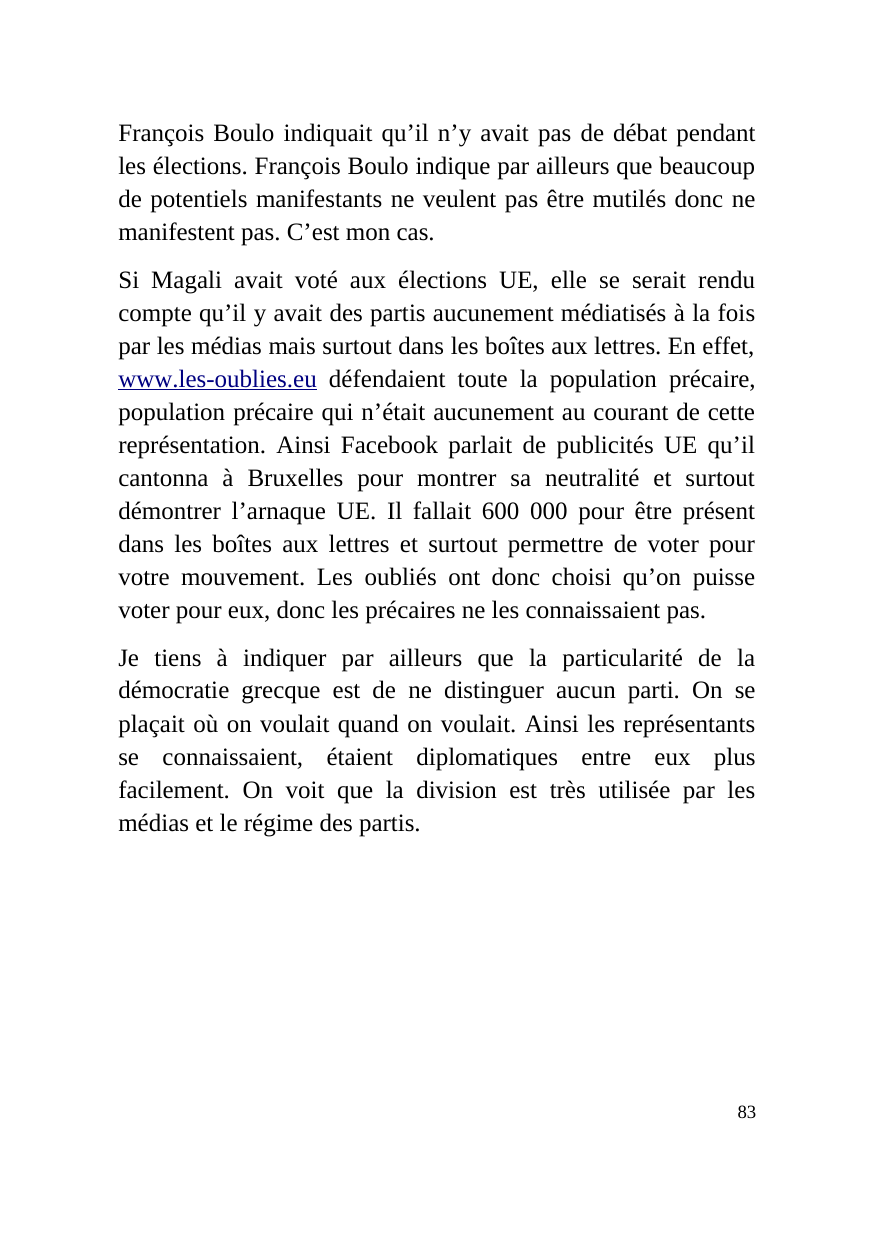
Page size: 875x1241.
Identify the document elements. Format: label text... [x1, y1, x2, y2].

text Si Magali avait voté aux élections UE, elle se serait rendu compte qu’il y avait des partis aucunement médiatisés à la fois par les médias mais surtout dans les boîtes aux lettres. En effet, www.les-oublies.eu défendaient toute la population précaire, population précaire qui n’était aucunement au courant de cette représentation. Ainsi Facebook parlait de publicités UE qu’il cantonna à Bruxelles pour montrer sa neutralité et surtout démontrer l’arnaque UE. Il fallait 600 000 pour être présent dans les boîtes aux lettres et surtout permettre de voter pour votre mouvement. Les oubliés ont donc choisi qu’on puisse voter pour eux, donc les précaires ne les connaissaient pas. [118, 265, 756, 624]
text François Boulo indiquait qu’il n’y avait pas de débat pendant les élections. François Boulo indique par ailleurs que beaucoup de potentiels manifestants ne veulent pas être mutilés donc ne manifestent pas. C’est mon cas. [118, 118, 756, 246]
text Je tiens à indiquer par ailleurs que la particularité de la démocratie grecque est de ne distinguer aucun parti. On se plaçait où on voulait quand on voulait. Ainsi les représentants se connaissaient, étaient diplomatiques entre eux plus facilement. On voit que la division est très utilisée par les médias et le régime des partis. [118, 643, 756, 836]
